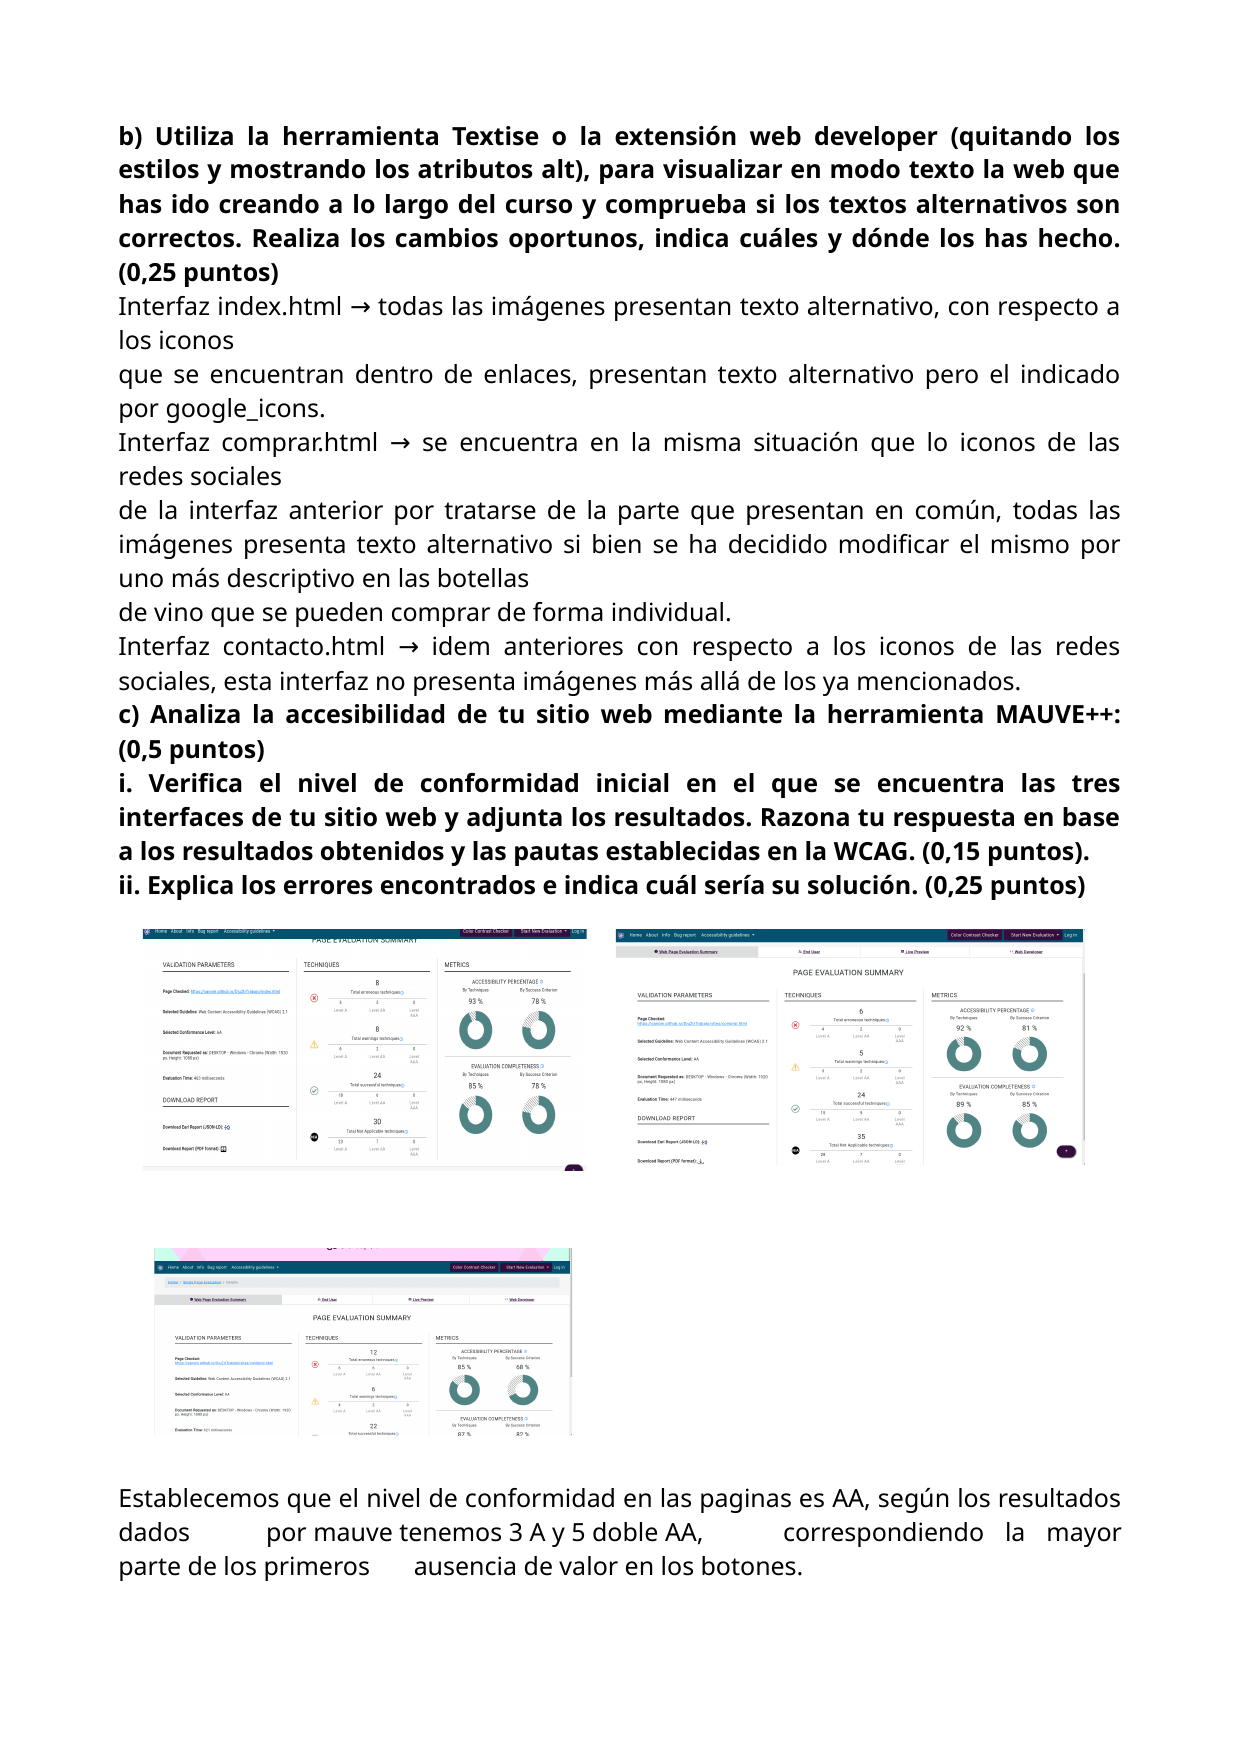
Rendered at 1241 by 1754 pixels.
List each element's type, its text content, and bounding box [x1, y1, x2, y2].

picture [142, 940, 587, 1171]
picture [154, 1248, 573, 1436]
picture [615, 929, 1085, 1165]
text c) Analiza la accesibilidad de tu sitio web mediante la herramienta MAUVE++: (0,5 puntos) [118, 697, 1122, 765]
text Interfaz contacto.html → idem anteriores con respecto a los iconos de las redes sociales, esta interfaz no presenta imágenes más allá de los ya mencionados. [118, 629, 1122, 697]
text Interfaz comprar.html → se encuentra en la misma situación que lo iconos de las redes sociales [118, 425, 1122, 493]
text de la interfaz anterior por tratarse de la parte que presentan en común, todas las imágenes presenta texto alternativo si bien se ha decidido modificar el mismo por uno más descriptivo en las botellas [118, 493, 1122, 595]
text de vino que se pueden comprar de forma individual. [118, 595, 1122, 629]
text i. Verifica el nivel de conformidad inicial en el que se encuentra las tres interfaces de tu sitio web y adjunta los resultados. Razona tu respuesta en base a los resultados obtenidos y las pautas establecidas en la WCAG. (0,15 puntos). [118, 765, 1122, 867]
text ii. Explica los errores encontrados e indica cuál sería su solución. (0,25 puntos) [118, 867, 1122, 902]
picture [515, 929, 570, 936]
picture [451, 1263, 498, 1271]
text Interfaz index.html → todas las imágenes presentan texto alternativo, con respecto a los iconos [118, 288, 1122, 357]
text b) Utiliza la herramienta Textise o la extensión web developer (quitando los estilos y mostrando los atributos alt), para visualizar en modo texto la web que has ido creando a lo largo del curso y comprueba si los textos alternativos son correctos. Realiza los cambios oportunos, indica cuáles y dónde los has hecho. (0,25 puntos) [118, 118, 1122, 288]
text que se encuentran dentro de enlaces, presentan texto alternativo pero el indicado por google_icons. [118, 357, 1122, 425]
picture [501, 1263, 551, 1271]
text Establecemos que el nivel de conformidad en las paginas es AA, según los resultados dados por mauve tenemos 3 A y 5 doble AA, correspondiendo la mayor parte de los primeros ausencia de valor en los botones. [118, 1481, 1122, 1583]
picture [948, 929, 1002, 940]
picture [461, 929, 512, 936]
picture [1005, 929, 1062, 940]
